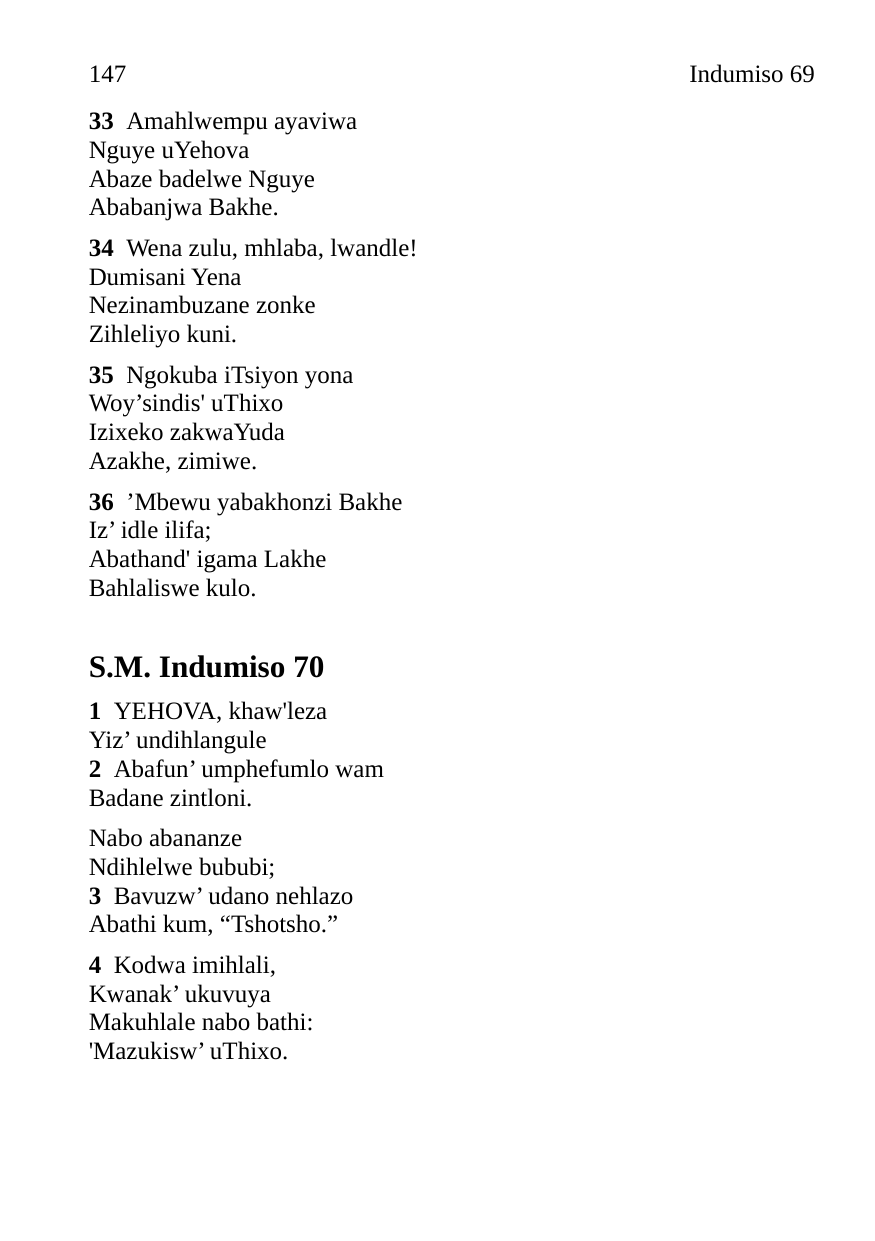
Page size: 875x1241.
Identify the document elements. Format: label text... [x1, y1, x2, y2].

text 34 Wena zulu, mhlaba, lwandle! [88, 233, 815, 262]
text Dumisani Yena [88, 262, 815, 291]
text Nabo abananze [88, 823, 815, 852]
text 2 Abafun’ umphefumlo wam [88, 754, 815, 783]
text Azakhe, zimiwe. [88, 446, 815, 475]
text Abaze badelwe Nguye [88, 164, 815, 192]
text 3 Bavuzw’ udano nehlazo [88, 881, 815, 909]
text Abathi kum, “Tshotsho.” [88, 909, 815, 938]
text Ababanjwa Bakhe. [88, 192, 815, 221]
text Abathand' igama Lakhe [88, 544, 815, 573]
text 35 Ngokuba iTsiyon yona [88, 360, 815, 388]
text Woy’sindis' uThixo [88, 388, 815, 417]
text Iz’ idle ilifa; [88, 515, 815, 544]
text 4 Kodwa imihlali, [88, 950, 815, 979]
text 33 Amahlwempu ayaviwa [88, 106, 815, 135]
text Badane zintloni. [88, 783, 815, 811]
text Zihleliyo kuni. [88, 319, 815, 348]
text Bahlaliswe kulo. [88, 573, 815, 602]
text S.M. Indumiso 70 [88, 649, 815, 685]
text Izixeko zakwaYuda [88, 417, 815, 446]
text Kwanak’ ukuvuya [88, 979, 815, 1007]
text Ndihlelwe bububi; [88, 852, 815, 881]
text Nguye uYehova [88, 135, 815, 164]
text Nezinambuzane zonke [88, 291, 815, 319]
text 'Mazukisw’ uThixo. [88, 1036, 815, 1065]
text Makuhlale nabo bathi: [88, 1007, 815, 1036]
text 36 ’Mbewu yabakhonzi Bakhe [88, 487, 815, 515]
text 1 YEHOVA, khaw'leza [88, 696, 815, 725]
text Yiz’ undihlangule [88, 725, 815, 754]
